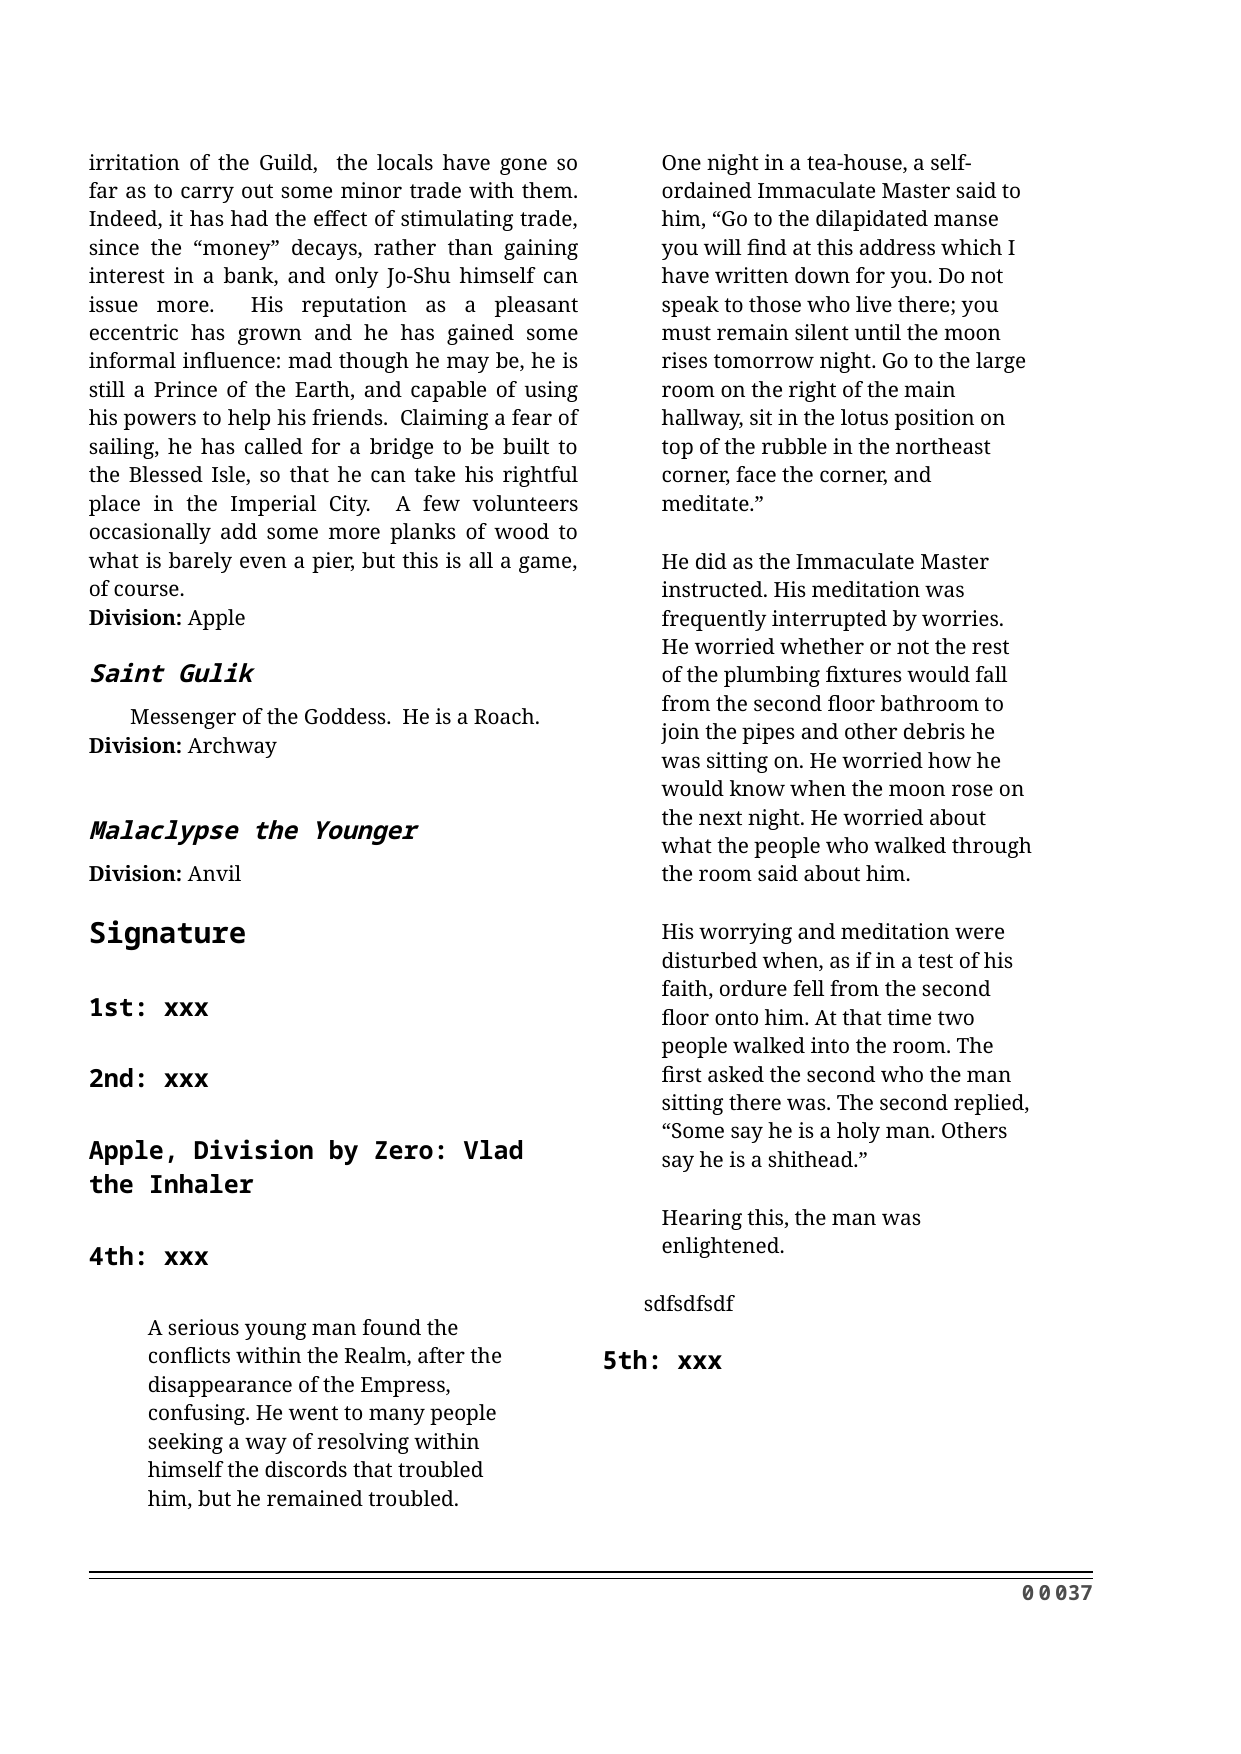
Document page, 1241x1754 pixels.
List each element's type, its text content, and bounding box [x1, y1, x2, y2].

subtitle Signature [88, 912, 579, 952]
text He did as the Immaculate Master instructed. His meditation was frequently interrupted by worries. He worried whether or not the rest of the plumbing fixtures would fall from the second floor bathroom to join the pipes and other debris he was sitting on. He worried how he would know when the moon rose on the next night. He worried about what the people who walked through the room said about him. [661, 547, 1033, 888]
subtitle 5th: xxx [602, 1343, 1093, 1377]
text Division: Apple [88, 603, 579, 631]
text Hearing this, the man was enlightened. [661, 1203, 1033, 1260]
subtitle Malaclypse the Younger [88, 813, 579, 846]
text Division: Anvil [88, 859, 579, 887]
subtitle 1st: xxx [88, 989, 579, 1023]
text Division: Archway [88, 731, 579, 759]
subtitle 4th: xxx [88, 1238, 579, 1272]
text A serious young man found the conflicts within the Realm, after the disappearance of the Empress, confusing. He went to many people seeking a way of resolving within himself the discords that troubled him, but he remained troubled. [148, 1313, 520, 1512]
subtitle 2nd: xxx [88, 1061, 579, 1095]
text irritation of the Guild, the locals have gone so far as to carry out some minor trade with them. Indeed, it has had the effect of stimulating trade, since the “money” decays, rather than gaining interest in a bank, and only Jo-Shu himself can issue more. His reputation as a pleasant eccentric has grown and he has gained some informal influence: mad though he may be, he is still a Prince of the Earth, and capable of using his powers to help his friends. Claiming a fear of sailing, he has called for a bridge to be built to the Blessed Isle, so that he can take his rightful place in the Imperial City. A few volunteers occasionally add some more planks of wood to what is barely even a pier, but this is all a game, of course. [88, 148, 579, 603]
text One night in a tea-house, a self-ordained Immaculate Master said to him, “Go to the dilapidated manse you will find at this address which I have written down for you. Do not speak to those who live there; you must remain silent until the moon rises tomorrow night. Go to the large room on the right of the main hallway, sit in the lotus position on top of the rubble in the northeast corner, face the corner, and meditate.” [661, 148, 1033, 517]
subtitle Apple, Division by Zero: Vlad the Inhaler [88, 1133, 579, 1201]
subtitle Saint Gulik [88, 656, 579, 690]
text Messenger of the Goddess. He is a Roach. [88, 702, 579, 731]
text sdfsdfsdf [602, 1289, 1093, 1318]
text His worrying and meditation were disturbed when, as if in a test of his faith, ordure fell from the second floor onto him. At that time two people walked into the room. The first asked the second who the man sitting there was. The second replied, “Some say he is a holy man. Others say he is a shithead.” [661, 917, 1033, 1173]
